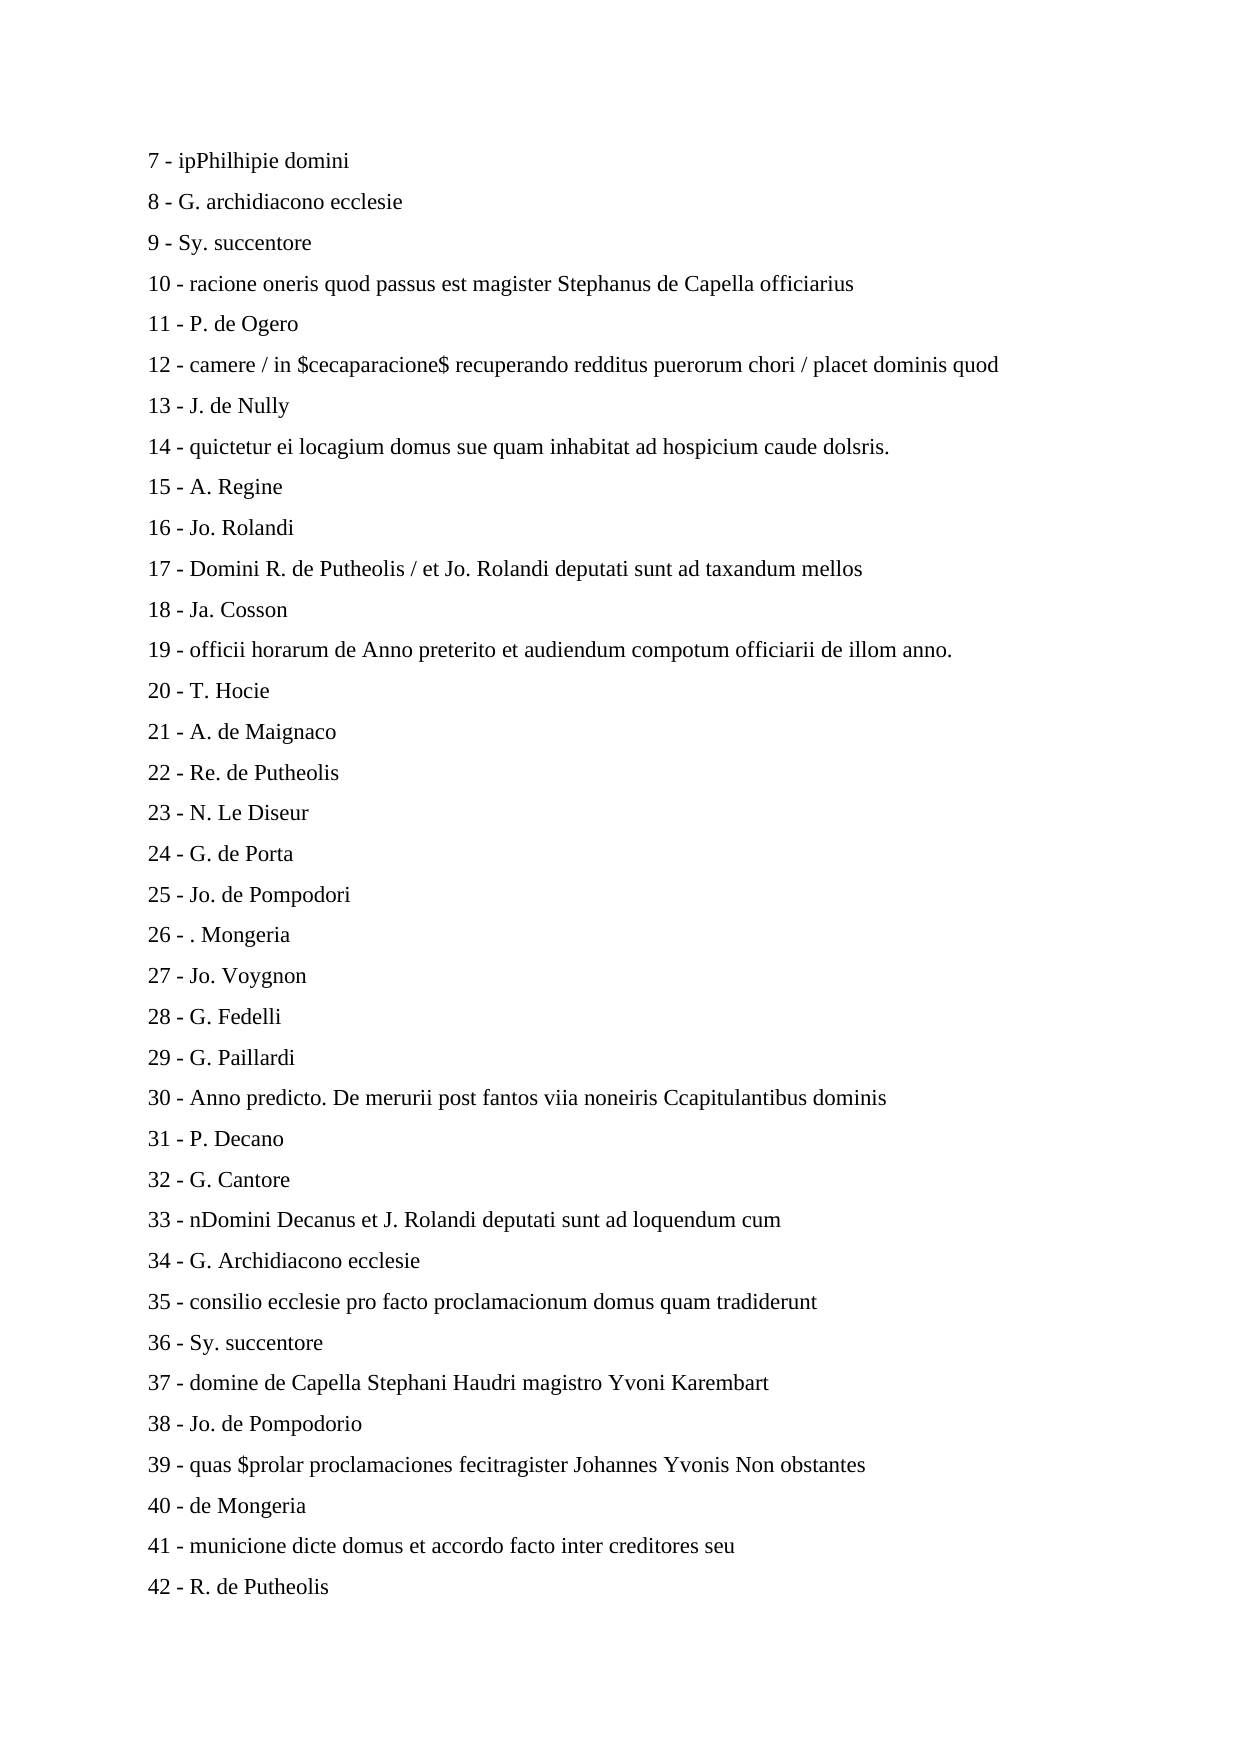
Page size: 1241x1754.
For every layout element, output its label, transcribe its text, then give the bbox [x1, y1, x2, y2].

text 23 - N. Le Diseur [148, 799, 1093, 826]
text 17 - Domini R. de Putheolis / et Jo. Rolandi deputati sunt ad taxandum mellos [148, 555, 1093, 581]
text 40 - de Mongeria [148, 1492, 1093, 1518]
text 18 - Ja. Cosson [148, 596, 1093, 622]
text 8 - G. archidiacono ecclesie [148, 188, 1093, 215]
text 29 - G. Paillardi [148, 1044, 1093, 1070]
text 25 - Jo. de Pompodori [148, 881, 1093, 907]
text 13 - J. de Nully [148, 392, 1093, 418]
text 26 - . Mongeria [148, 921, 1093, 948]
text 41 - municione dicte domus et accordo facto inter creditores seu [148, 1532, 1093, 1559]
text 24 - G. de Porta [148, 840, 1093, 866]
text 20 - T. Hocie [148, 677, 1093, 703]
text 11 - P. de Ogero [148, 311, 1093, 337]
text 22 - Re. de Putheolis [148, 758, 1093, 785]
text 27 - Jo. Voygnon [148, 962, 1093, 988]
text 36 - Sy. succentore [148, 1329, 1093, 1355]
text 31 - P. Decano [148, 1125, 1093, 1151]
text 34 - G. Archidiacono ecclesie [148, 1247, 1093, 1274]
text 9 - Sy. succentore [148, 229, 1093, 255]
text 28 - G. Fedelli [148, 1003, 1093, 1029]
text 10 - racione oneris quod passus est magister Stephanus de Capella officiarius [148, 270, 1093, 296]
text 38 - Jo. de Pompodorio [148, 1410, 1093, 1437]
text 16 - Jo. Rolandi [148, 514, 1093, 541]
text 7 - ipPhilhipie domini [148, 148, 1093, 174]
text 42 - R. de Putheolis [148, 1573, 1093, 1599]
text 21 - A. de Maignaco [148, 718, 1093, 744]
text 33 - nDomini Decanus et J. Rolandi deputati sunt ad loquendum cum [148, 1207, 1093, 1233]
text 19 - officii horarum de Anno preterito et audiendum compotum officiarii de illom anno. [148, 636, 1093, 663]
text 37 - domine de Capella Stephani Haudri magistro Yvoni Karembart [148, 1369, 1093, 1396]
text 12 - camere / in $cecaparacione$ recuperando redditus puerorum chori / placet dominis quod [148, 351, 1093, 378]
text 14 - quictetur ei locagium domus sue quam inhabitat ad hospicium caude dolsris. [148, 433, 1093, 459]
text 30 - Anno predicto. De merurii post fantos viia noneiris Ccapitulantibus dominis [148, 1084, 1093, 1111]
text 35 - consilio ecclesie pro facto proclamacionum domus quam tradiderunt [148, 1288, 1093, 1314]
text 32 - G. Cantore [148, 1166, 1093, 1192]
text 15 - A. Regine [148, 473, 1093, 500]
text 39 - quas $prolar proclamaciones fecitragister Johannes Yvonis Non obstantes [148, 1451, 1093, 1477]
